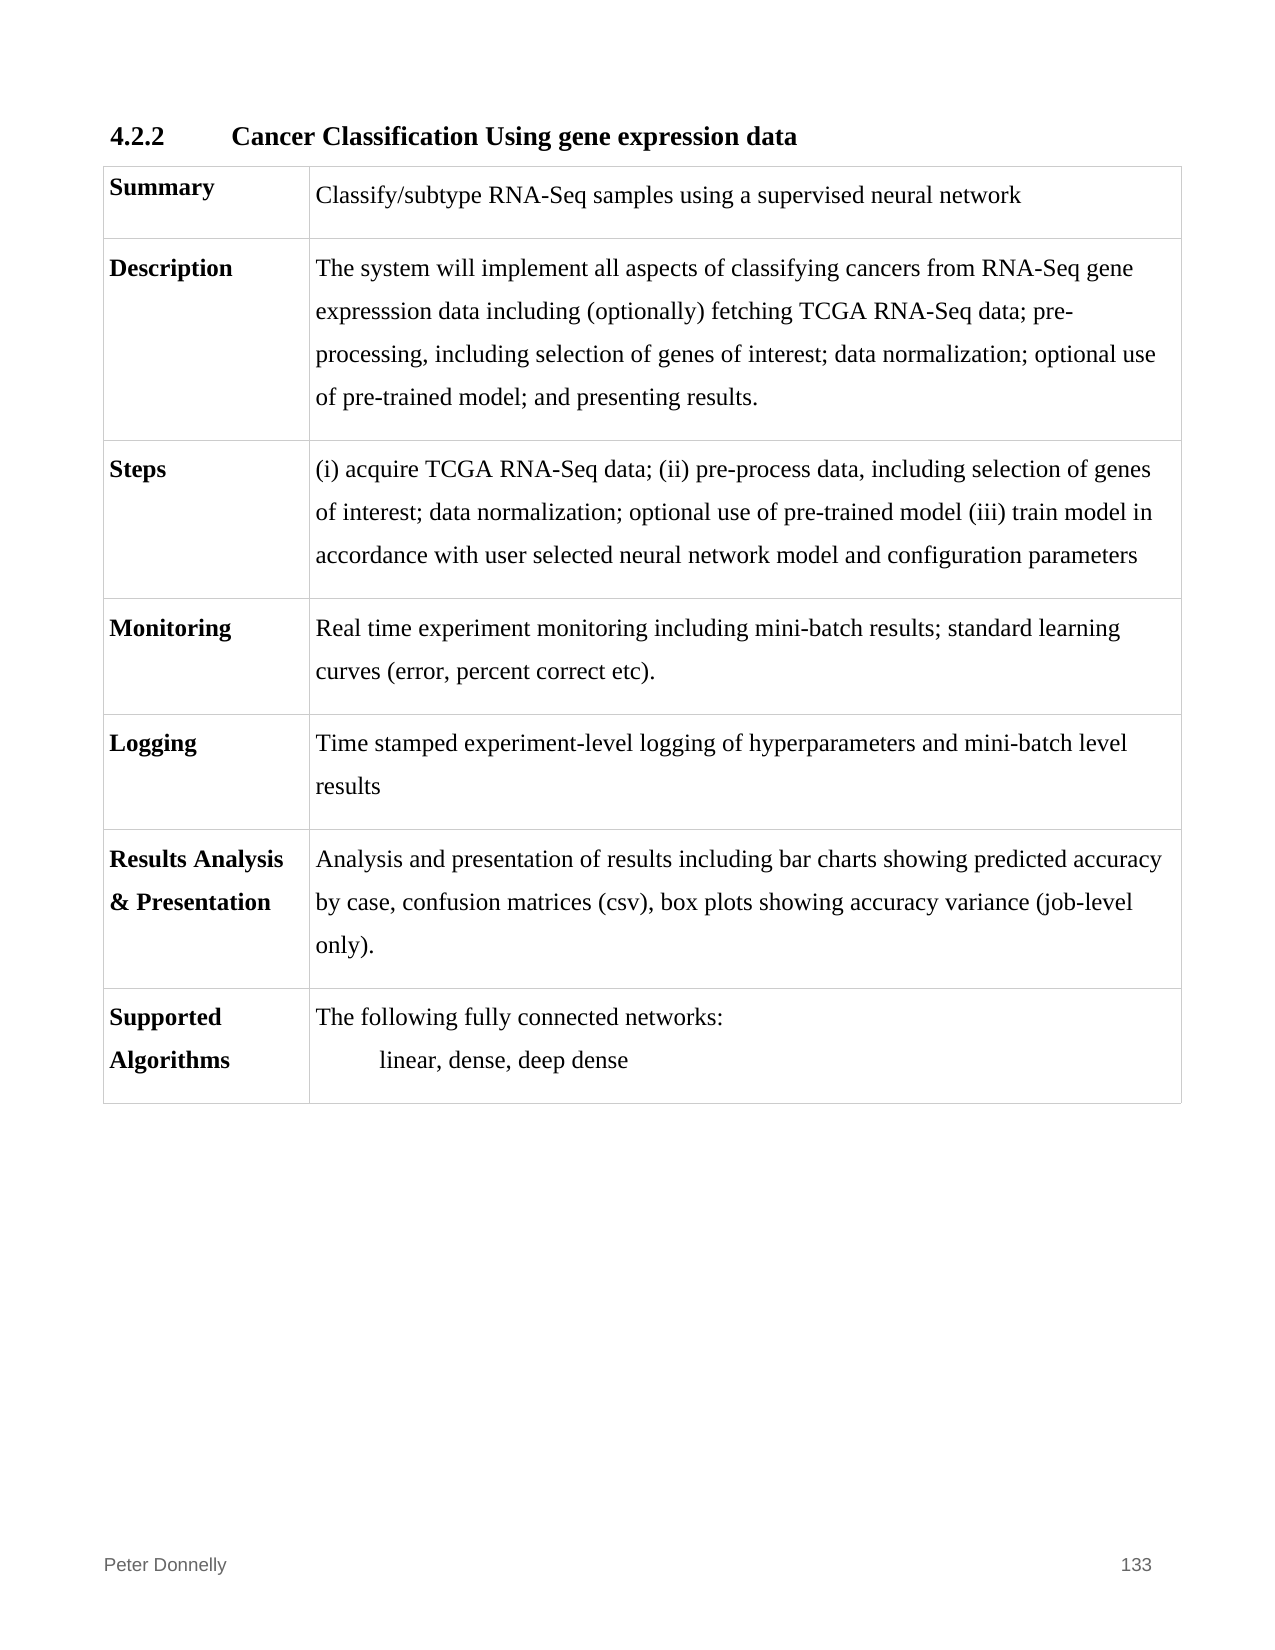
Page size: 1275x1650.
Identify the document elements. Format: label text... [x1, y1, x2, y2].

table_cell Analysis and presentation of results including bar charts showing predicted accuracy by case, confusion matrices (csv), box plots showing accuracy variance (job-level only). [310, 830, 1181, 988]
subtitle Cancer Classification Using gene expression data [103, 120, 1181, 151]
table_cell Steps [104, 441, 309, 598]
table_cell Monitoring [104, 599, 309, 714]
table_cell Description [104, 239, 309, 440]
table_cell (i) acquire TCGA RNA-Seq data; (ii) pre-process data, including selection of genes of interest; data normalization; optional use of pre-trained model (iii) train model in accordance with user selected neural network model and configuration parameters [310, 441, 1181, 598]
table_cell Results Analysis & Presentation [104, 830, 309, 988]
table_cell The system will implement all aspects of classifying cancers from RNA-Seq gene expresssion data including (optionally) fetching TCGA RNA-Seq data; pre-processing, including selection of genes of interest; data normalization; optional use of pre-trained model; and presenting results. [310, 239, 1181, 440]
table_cell Supported Algorithms [104, 989, 309, 1103]
table_cell Time stamped experiment-level logging of hyperparameters and mini-batch level results [310, 715, 1181, 829]
table_cell Real time experiment monitoring including mini-batch results; standard learning curves (error, percent correct etc). [310, 599, 1181, 714]
table_cell The following fully connected networks: linear, dense, deep dense [310, 989, 1181, 1103]
table_header Summary [104, 167, 309, 238]
table_header Classify/subtype RNA-Seq samples using a supervised neural network [310, 167, 1181, 238]
table_cell Logging [104, 715, 309, 829]
